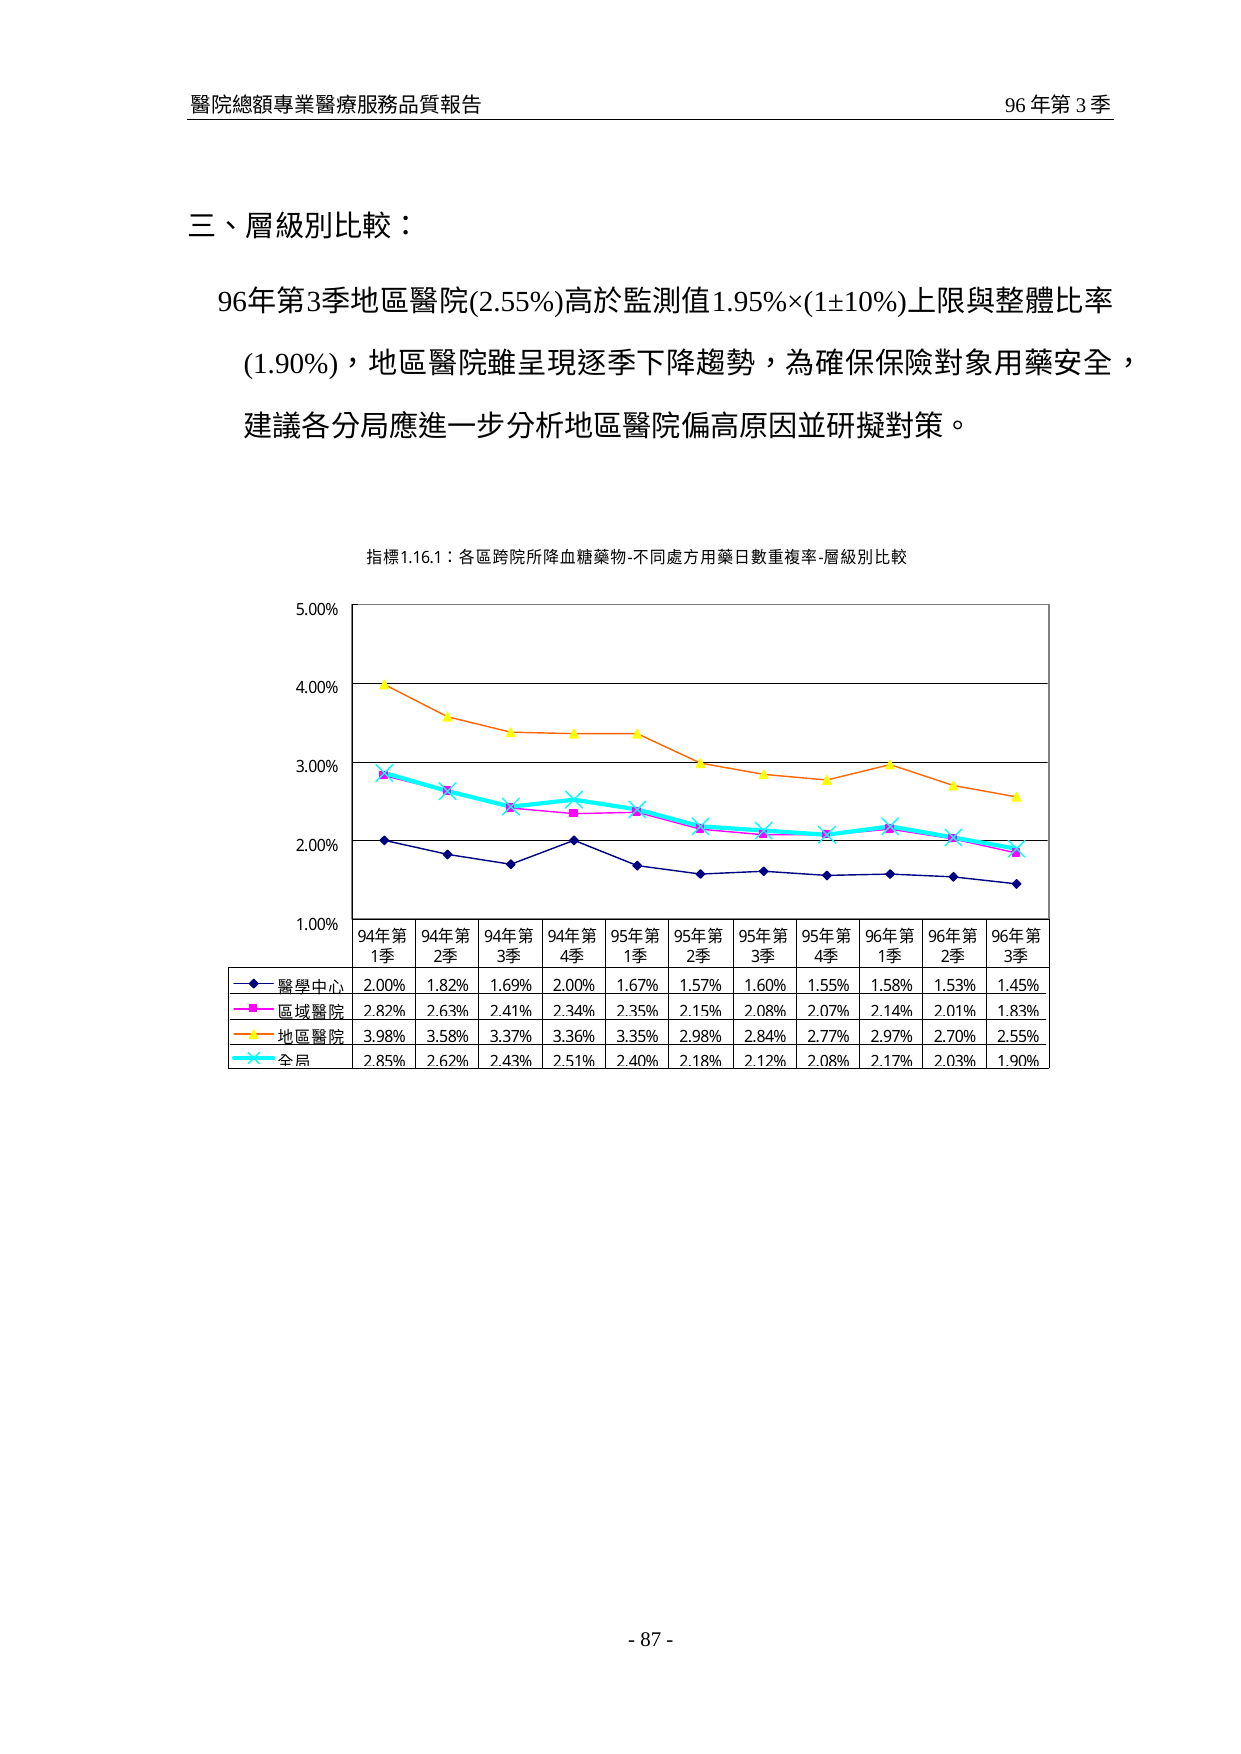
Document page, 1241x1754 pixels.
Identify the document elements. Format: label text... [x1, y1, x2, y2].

text 96年第3季地區醫院(2.55%)高於監測值1.95%×(1±10%)上限與整體比率(1.90%)，地區醫院雖呈現逐季下降趨勢，為確保保險對象用藥安全，建議各分局應進一步分析地區醫院偏高原因並研擬對策。 [187, 257, 1114, 444]
text 三、層級別比較： [187, 182, 1114, 244]
